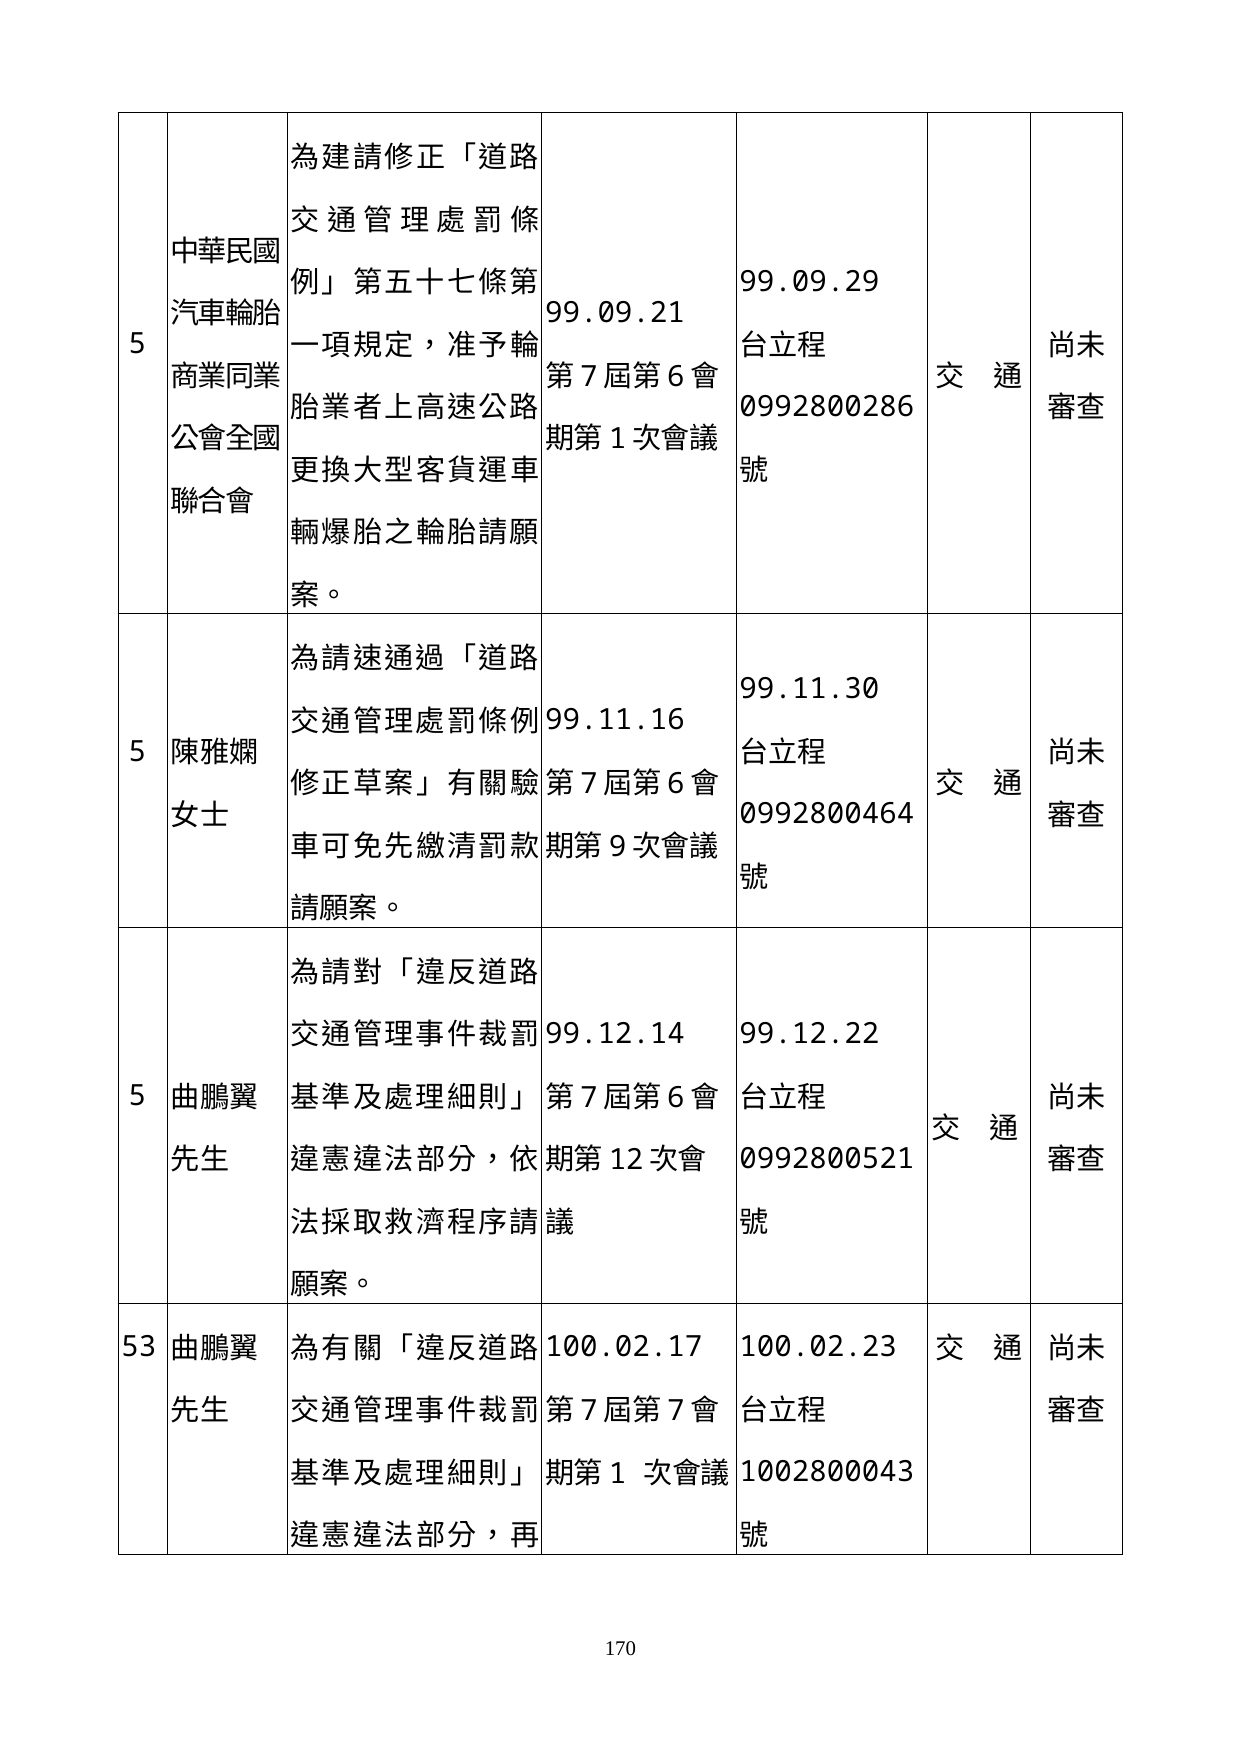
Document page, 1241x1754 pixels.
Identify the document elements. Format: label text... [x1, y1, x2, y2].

table_cell 交 通 [928, 113, 1030, 613]
table_cell 交 通 [928, 928, 1030, 1303]
table_cell 51 [119, 614, 167, 927]
table_cell 中華民國汽車輪胎商業同業公會全國聯合會 [168, 113, 287, 613]
table_cell 100.02.23 台立程 1002800043號 [737, 1304, 927, 1554]
table_cell 尚未審查 [1031, 614, 1122, 927]
table_cell 99.12.22 台立程 0992800521號 [737, 928, 927, 1303]
table_cell 100.02.17 第7屆第7會期第1 次會議 [542, 1304, 736, 1554]
table_cell 尚未審查 [1031, 113, 1122, 613]
table_cell 50 [119, 113, 167, 613]
table_cell 曲鵬翼先生 [168, 928, 287, 1303]
table_cell 99.11.16 第7屆第6會期第9次會議 [542, 614, 736, 927]
table_cell 尚未審查 [1031, 928, 1122, 1303]
table_cell 99.09.29 台立程 0992800286號 [737, 113, 927, 613]
table_cell 曲鵬翼先生 [168, 1304, 287, 1554]
table_cell 99.12.14 第7屆第6會期第12次會議 [542, 928, 736, 1303]
table_cell 52 [119, 928, 167, 1303]
table_cell 為建請修正「道路交通管理處罰條例」第五十七條第一項規定，准予輪胎業者上高速公路更換大型客貨運車輛爆胎之輪胎請願案。 [288, 113, 541, 613]
table_cell 尚未審查 [1031, 1304, 1122, 1554]
table_cell 為請速通過「道路交通管理處罰條例修正草案」有關驗車可免先繳清罰款請願案。 [288, 614, 541, 927]
table_cell 為有關「違反道路交通管理事件裁罰基準及處理細則」違憲違法部分，再 [288, 1304, 541, 1554]
table_cell 99.09.21 第7屆第6會期第1次會議 [542, 113, 736, 613]
table_cell 交 通 [928, 1304, 1030, 1554]
table_cell 為請對「違反道路交通管理事件裁罰基準及處理細則」違憲違法部分，依法採取救濟程序請願案。 [288, 928, 541, 1303]
table_cell 99.11.30 台立程 0992800464號 [737, 614, 927, 927]
table_cell 陳雅嫻女士 [168, 614, 287, 927]
table_cell 交 通 [928, 614, 1030, 927]
table_cell 53 [119, 1304, 167, 1554]
